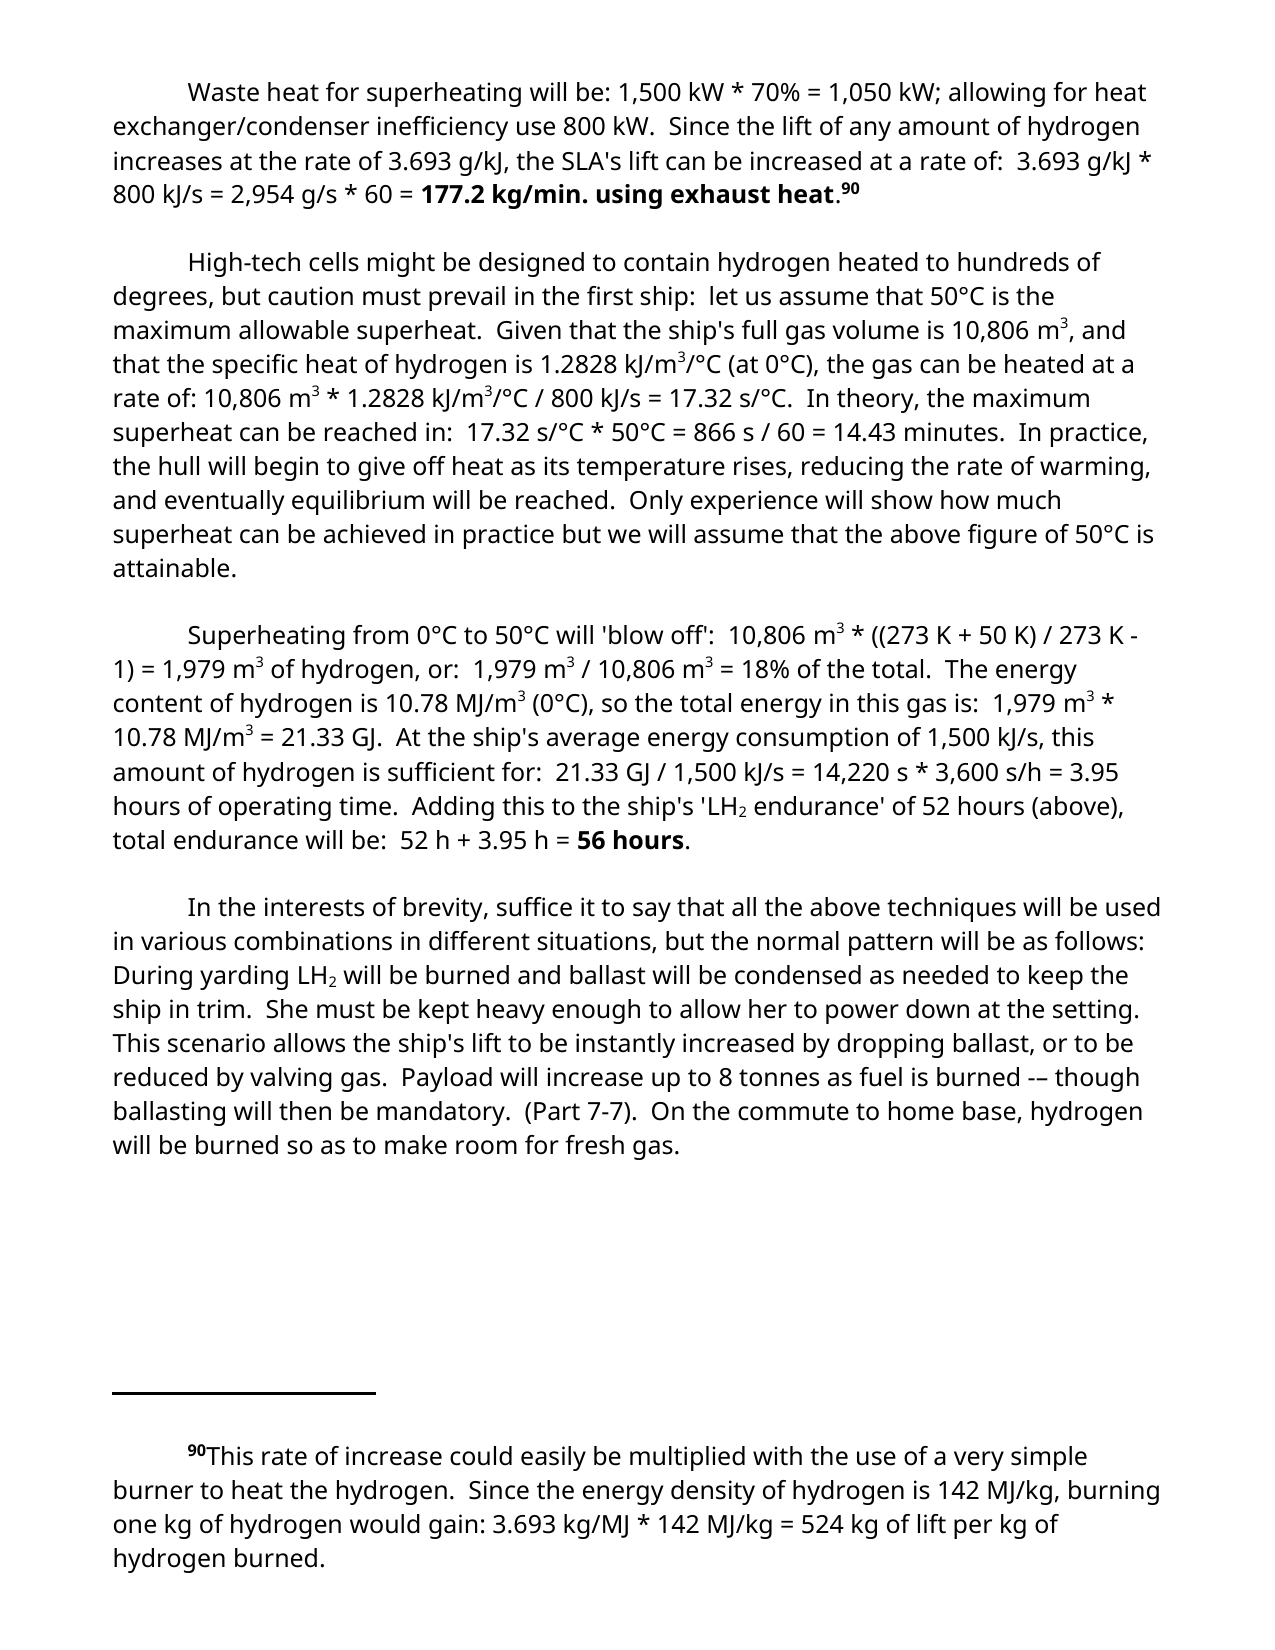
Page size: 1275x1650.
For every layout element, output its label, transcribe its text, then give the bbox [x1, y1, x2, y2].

text Superheating from 0°C to 50°C will 'blow off': 10,806 m3 * ((273 K + 50 K) / 273 K - 1) = 1,979 m3 of hydrogen, or: 1,979 m3 / 10,806 m3 = 18% of the total. The energy content of hydrogen is 10.78 MJ/m3 (0°C), so the total energy in this gas is: 1,979 m3 * 10.78 MJ/m3 = 21.33 GJ. At the ship's average energy consumption of 1,500 kJ/s, this amount of hydrogen is sufficient for: 21.33 GJ / 1,500 kJ/s = 14,220 s * 3,600 s/h = 3.95 hours of operating time. Adding this to the ship's 'LH2 endurance' of 52 hours (above), total endurance will be: 52 h + 3.95 h = 56 hours. [112, 618, 1162, 856]
text In the interests of brevity, suffice it to say that all the above techniques will be used in various combinations in different situations, but the normal pattern will be as follows: During yarding LH2 will be burned and ballast will be condensed as needed to keep the ship in trim. She must be kept heavy enough to allow her to power down at the setting. This scenario allows the ship's lift to be instantly increased by dropping ballast, or to be reduced by valving gas. Payload will increase up to 8 tonnes as fuel is burned -– though ballasting will then be mandatory. (Part 7-7). On the commute to home base, hydrogen will be burned so as to make room for fresh gas. [112, 889, 1162, 1162]
text High-tech cells might be designed to contain hydrogen heated to hundreds of degrees, but caution must prevail in the first ship: let us assume that 50°C is the maximum allowable superheat. Given that the ship's full gas volume is 10,806 m3, and that the specific heat of hydrogen is 1.2828 kJ/m3/°C (at 0°C), the gas can be heated at a rate of: 10,806 m3 * 1.2828 kJ/m3/°C / 800 kJ/s = 17.32 s/°C. In theory, the maximum superheat can be reached in: 17.32 s/°C * 50°C = 866 s / 60 = 14.43 minutes. In practice, the hull will begin to give off heat as its temperature rises, reducing the rate of warming, and eventually equilibrium will be reached. Only experience will show how much superheat can be achieved in practice but we will assume that the above figure of 50°C is attainable. [112, 244, 1162, 585]
text Waste heat for superheating will be: 1,500 kW * 70% = 1,050 kW; allowing for heat exchanger/condenser inefficiency use 800 kW. Since the lift of any amount of hydrogen increases at the rate of 3.693 g/kJ, the SLA's lift can be increased at a rate of: 3.693 g/kJ * 800 kJ/s = 2,954 g/s * 60 = 177.2 kg/min. using exhaust heat. [112, 75, 1162, 211]
text This rate of increase could easily be multiplied with the use of a very simple burner to heat the hydrogen. Since the energy density of hydrogen is 142 MJ/kg, burning one kg of hydrogen would gain: 3.693 kg/MJ * 142 MJ/kg = 524 kg of lift per kg of hydrogen burned. [112, 1439, 1162, 1575]
